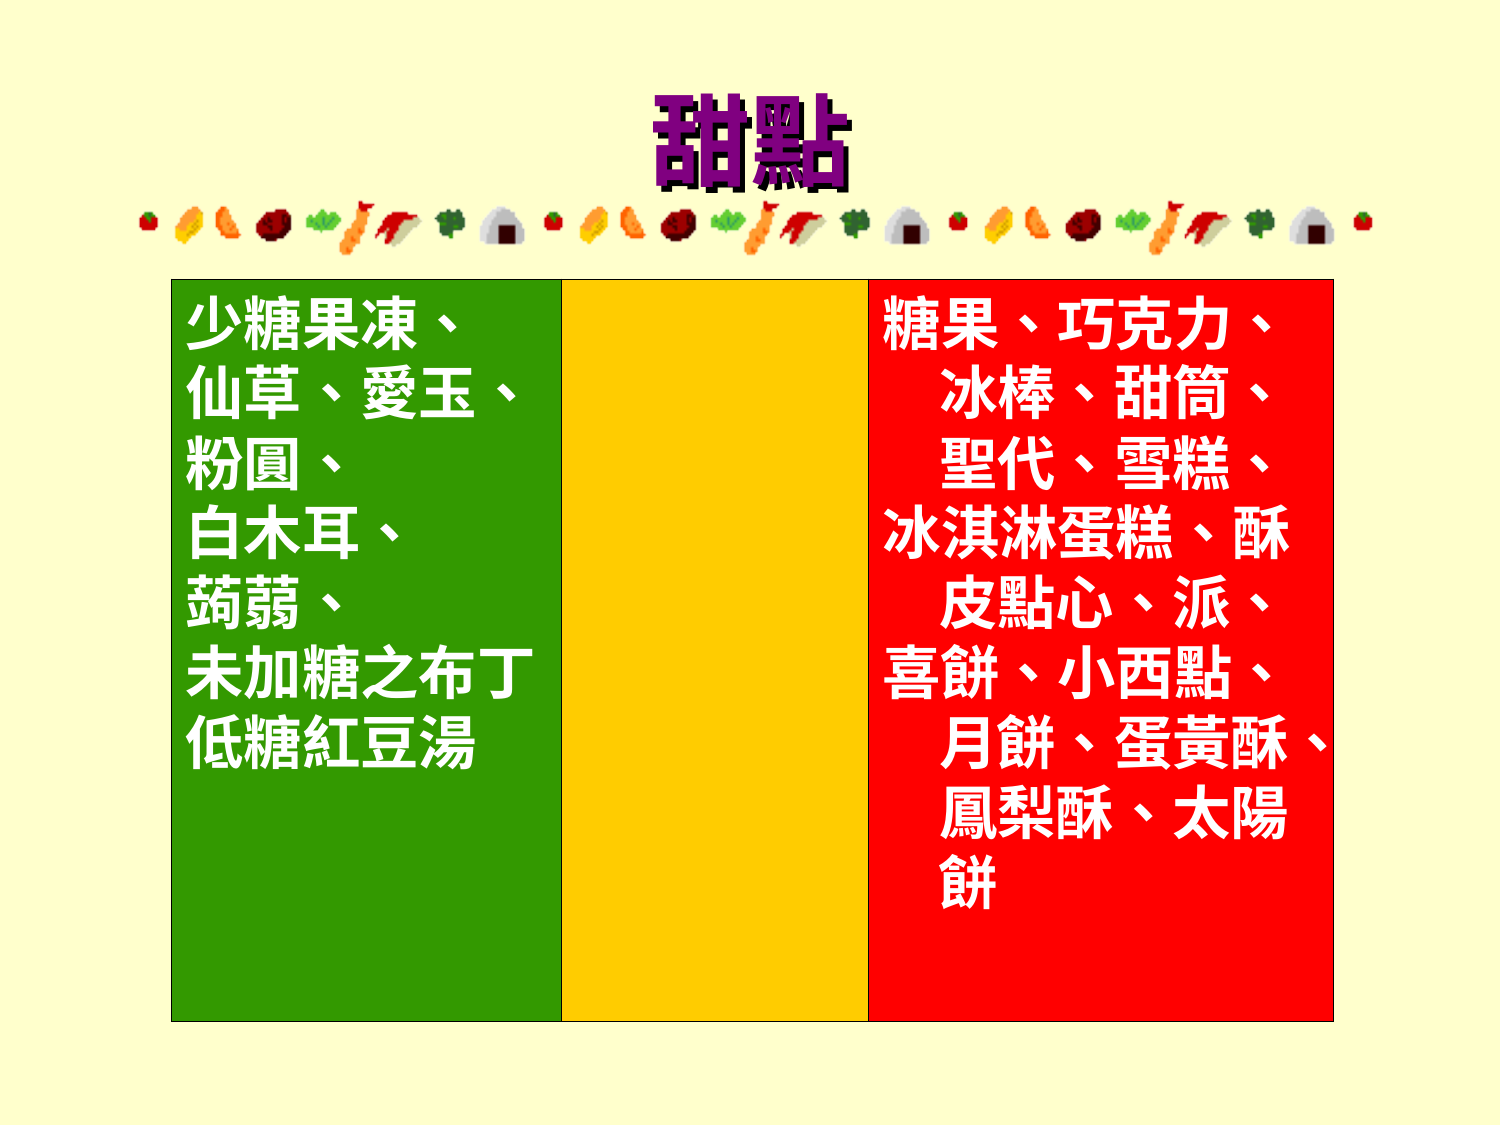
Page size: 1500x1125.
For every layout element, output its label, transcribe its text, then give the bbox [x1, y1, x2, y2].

table_header [562, 280, 868, 1021]
table_header 糖果、巧克力、冰棒、甜筒、聖代、雪糕、 冰淇淋蛋糕、酥皮點心、派、 喜餅、小西點、月餅、蛋黃酥、鳳梨酥、太陽餅 [869, 280, 1333, 1021]
table_header 少糖果凍、 仙草、愛玉、 粉圓、 白木耳、 蒟蒻、 未加糖之布丁 低糖紅豆湯 [172, 280, 561, 1021]
title 甜點 [75, 45, 1426, 233]
picture [135, 196, 1378, 259]
